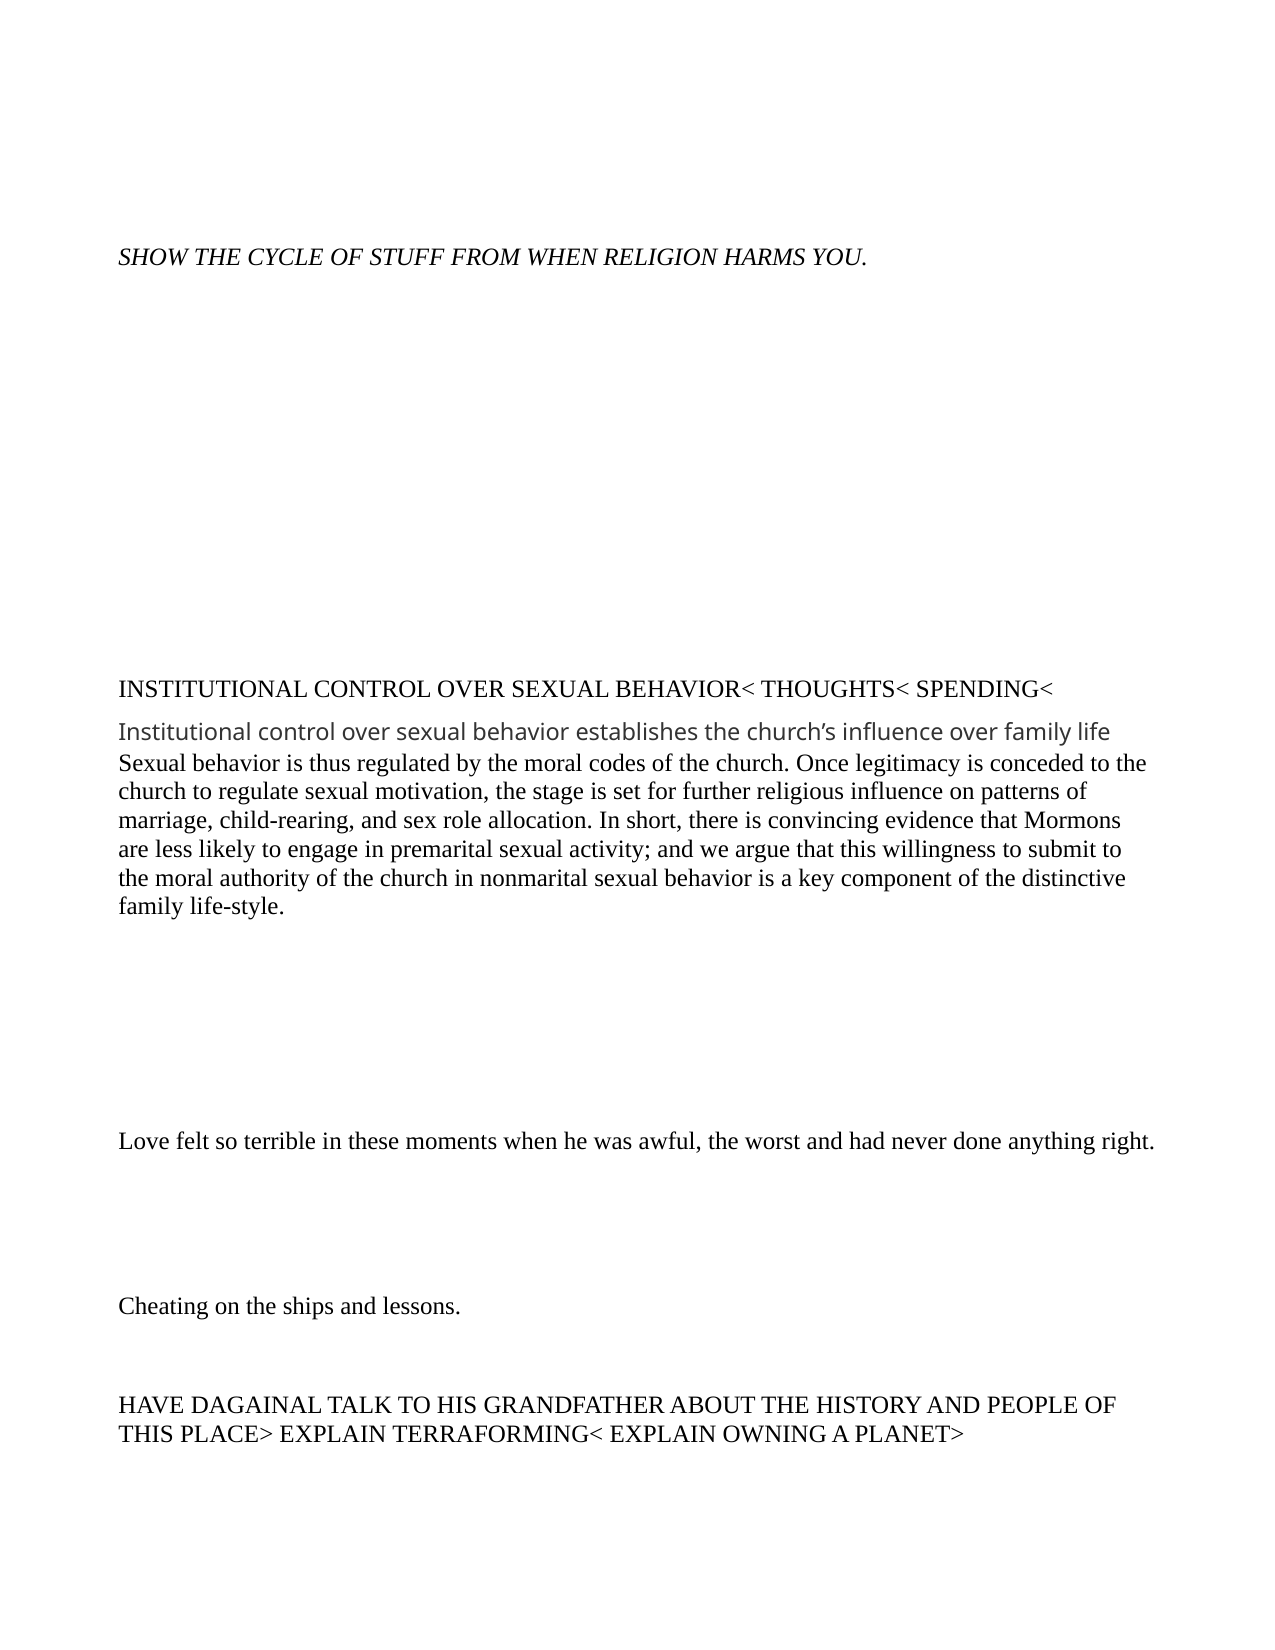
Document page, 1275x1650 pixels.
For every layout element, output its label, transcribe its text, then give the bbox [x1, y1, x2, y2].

text INSTITUTIONAL CONTROL OVER SEXUAL BEHAVIOR< THOUGHTS< SPENDING< [118, 588, 1157, 703]
text Cheating on the ships and lessons. [118, 1291, 1157, 1320]
text SHOW THE CYCLE OF STUFF FROM WHEN RELIGION HARMS YOU. [118, 242, 1157, 271]
text Institutional control over sexual behavior establishes the church’s influence over family life Sexual behavior is thus regulated by the moral codes of the church. Once legitimacy is conceded to the church to regulate sexual motivation, the stage is set for further religious influence on patterns of marriage, child-rearing, and sex role allocation. In short, there is convincing evidence that Mormons are less likely to engage in premarital sexual activity; and we argue that this willingness to submit to the moral authority of the church in nonmarital sexual behavior is a key component of the distinctive family life-style. [118, 716, 1157, 949]
text HAVE DAGAINAL TALK TO HIS GRANDFATHER ABOUT THE HISTORY AND PEOPLE OF THIS PLACE> EXPLAIN TERRAFORMING< EXPLAIN OWNING A PLANET> [118, 1333, 1157, 1505]
text Love felt so terrible in these moments when he was awful, the worst and had never done anything right. [118, 1126, 1157, 1155]
